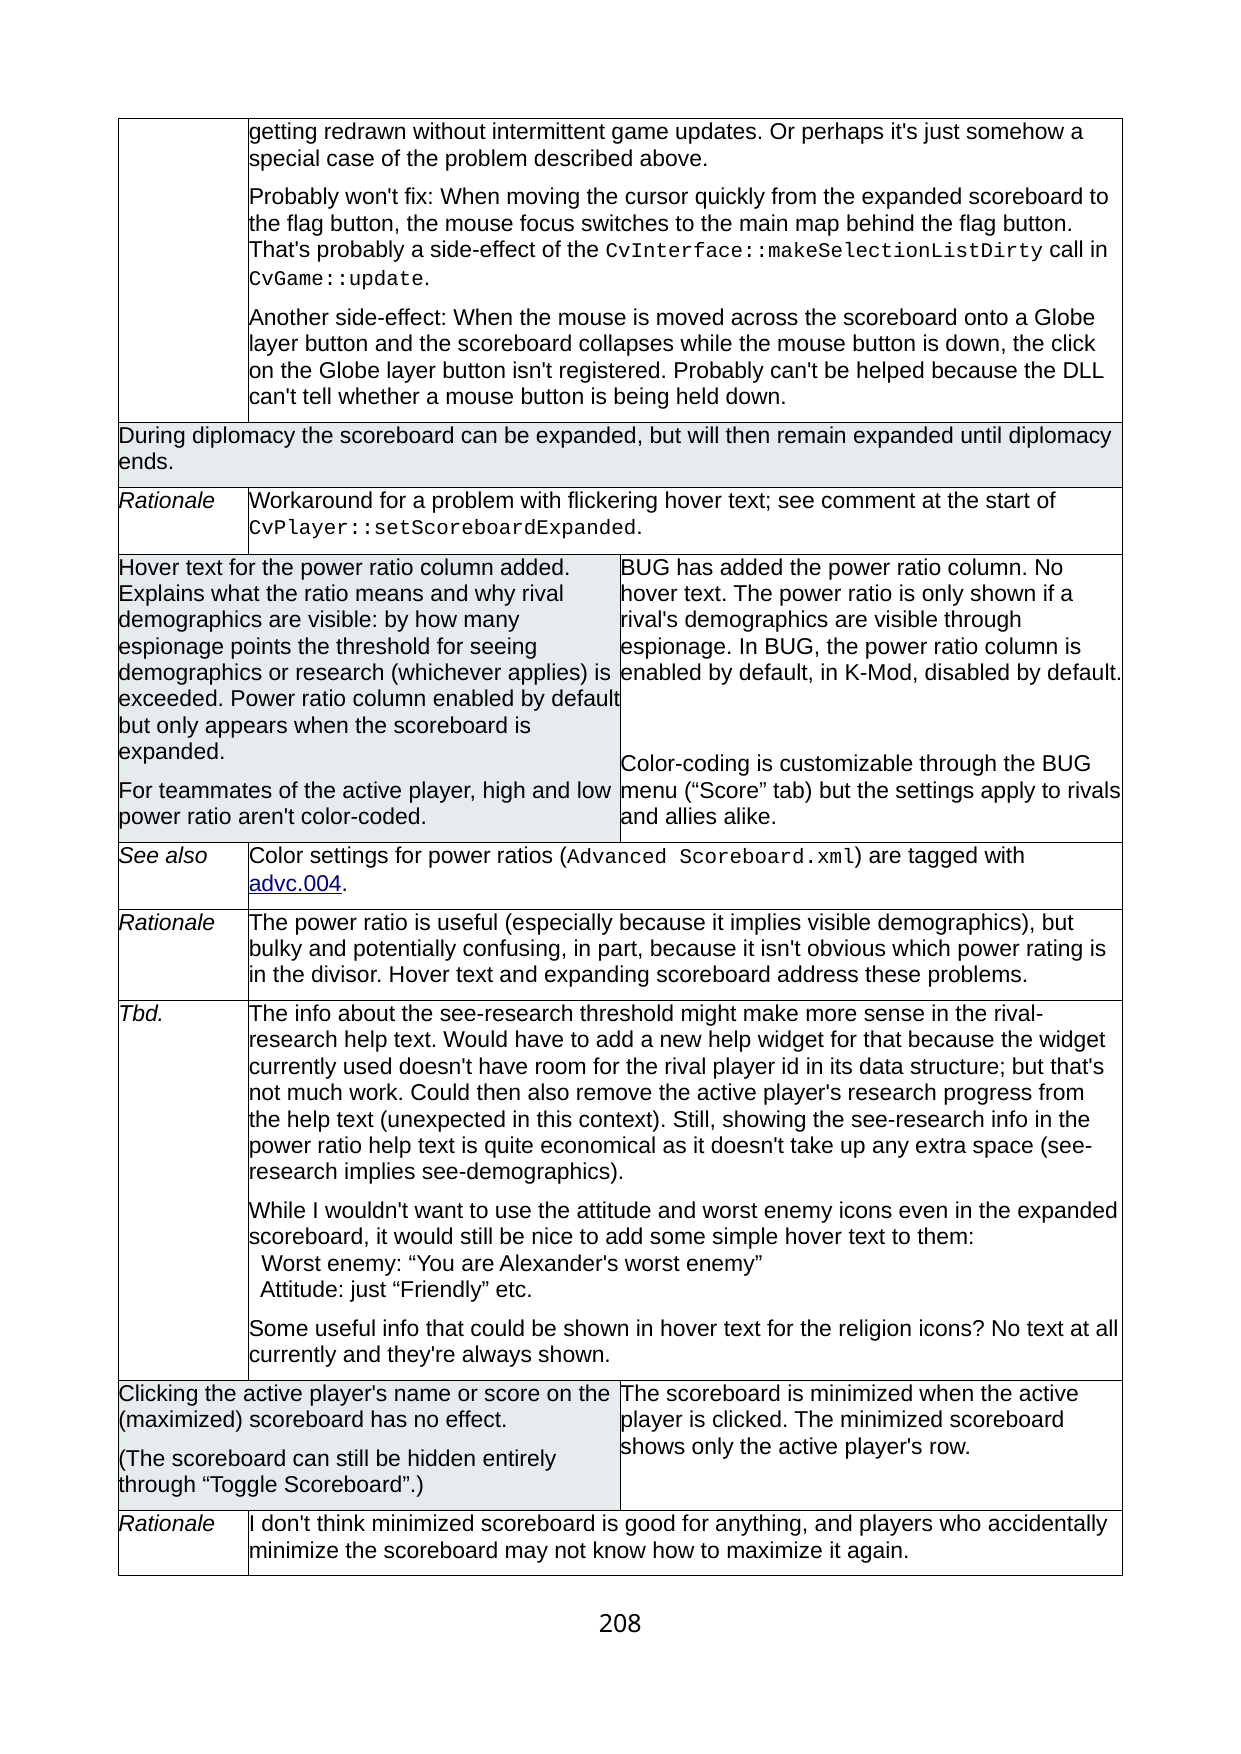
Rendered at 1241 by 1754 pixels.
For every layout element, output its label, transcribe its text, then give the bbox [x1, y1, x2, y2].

table_cell Rationale [119, 910, 248, 1000]
table_cell Clicking the active player's name or score on the (maximized) scoreboard has no effect. (The scoreboard can still be hidden entirely through “Toggle Scoreboard”.) [119, 1381, 620, 1510]
table_cell Rationale [119, 1511, 248, 1575]
table_cell Workaround for a problem with flickering hover text; see comment at the start of CvPlayer::setScoreboardExpanded. [249, 488, 1122, 553]
table_cell getting redrawn without intermittent game updates. Or perhaps it's just somehow a special case of the problem described above. Probably won't fix: When moving the cursor quickly from the expanded scoreboard to the flag button, the mouse focus switches to the main map behind the flag button. That's probably a side-effect of the CvInterface::makeSelectionListDirty call in CvGame::update. Another side-effect: When the mouse is moved across the scoreboard onto a Globe layer button and the scoreboard collapses while the mouse button is down, the click on the Globe layer button isn't registered. Probably can't be helped because the DLL can't tell whether a mouse button is being held down. [249, 119, 1122, 422]
table_cell Color settings for power ratios (Advanced Scoreboard.xml) are tagged with advc.004. [249, 843, 1122, 908]
table_cell Rationale [119, 488, 248, 553]
table_cell BUG has added the power ratio column. No hover text. The power ratio is only shown if a rival's demographics are visible through espionage. In BUG, the power ratio column is enabled by default, in K-Mod, disabled by default. Color-coding is customizable through the BUG menu (“Score” tab) but the settings apply to rivals and allies alike. [621, 555, 1122, 842]
table_cell During diplomacy the scoreboard can be expanded, but will then remain expanded until diplomacy ends. [119, 423, 1122, 487]
table_cell Hover text for the power ratio column added. Explains what the ratio means and why rival demographics are visible: by how many espionage points the threshold for seeing demographics or research (whichever applies) is exceeded. Power ratio column enabled by default but only appears when the scoreboard is expanded. For teammates of the active player, high and low power ratio aren't color-coded. [119, 555, 620, 842]
table_cell Tbd. [119, 1001, 248, 1380]
table_cell The scoreboard is minimized when the active player is clicked. The minimized scoreboard shows only the active player's row. [621, 1381, 1122, 1510]
table_cell The power ratio is useful (especially because it implies visible demographics), but bulky and potentially confusing, in part, because it isn't obvious which power rating is in the divisor. Hover text and expanding scoreboard address these problems. [249, 910, 1122, 1000]
table_cell The info about the see-research threshold might make more sense in the rival-research help text. Would have to add a new help widget for that because the widget currently used doesn't have room for the rival player id in its data structure; but that's not much work. Could then also remove the active player's research progress from the help text (unexpected in this context). Still, showing the see-research info in the power ratio help text is quite economical as it doesn't take up any extra space (see-research implies see-demographics). While I wouldn't want to use the attitude and worst enemy icons even in the expanded scoreboard, it would still be nice to add some simple hover text to them: Worst enemy: “You are Alexander's worst enemy” Attitude: just “Friendly” etc. Some useful info that could be shown in hover text for the religion icons? No text at all currently and they're always shown. [249, 1001, 1122, 1380]
table_cell See also [119, 843, 248, 908]
table_cell [119, 119, 248, 422]
table_cell I don't think minimized scoreboard is good for anything, and players who accidentally minimize the scoreboard may not know how to maximize it again. [249, 1511, 1122, 1575]
